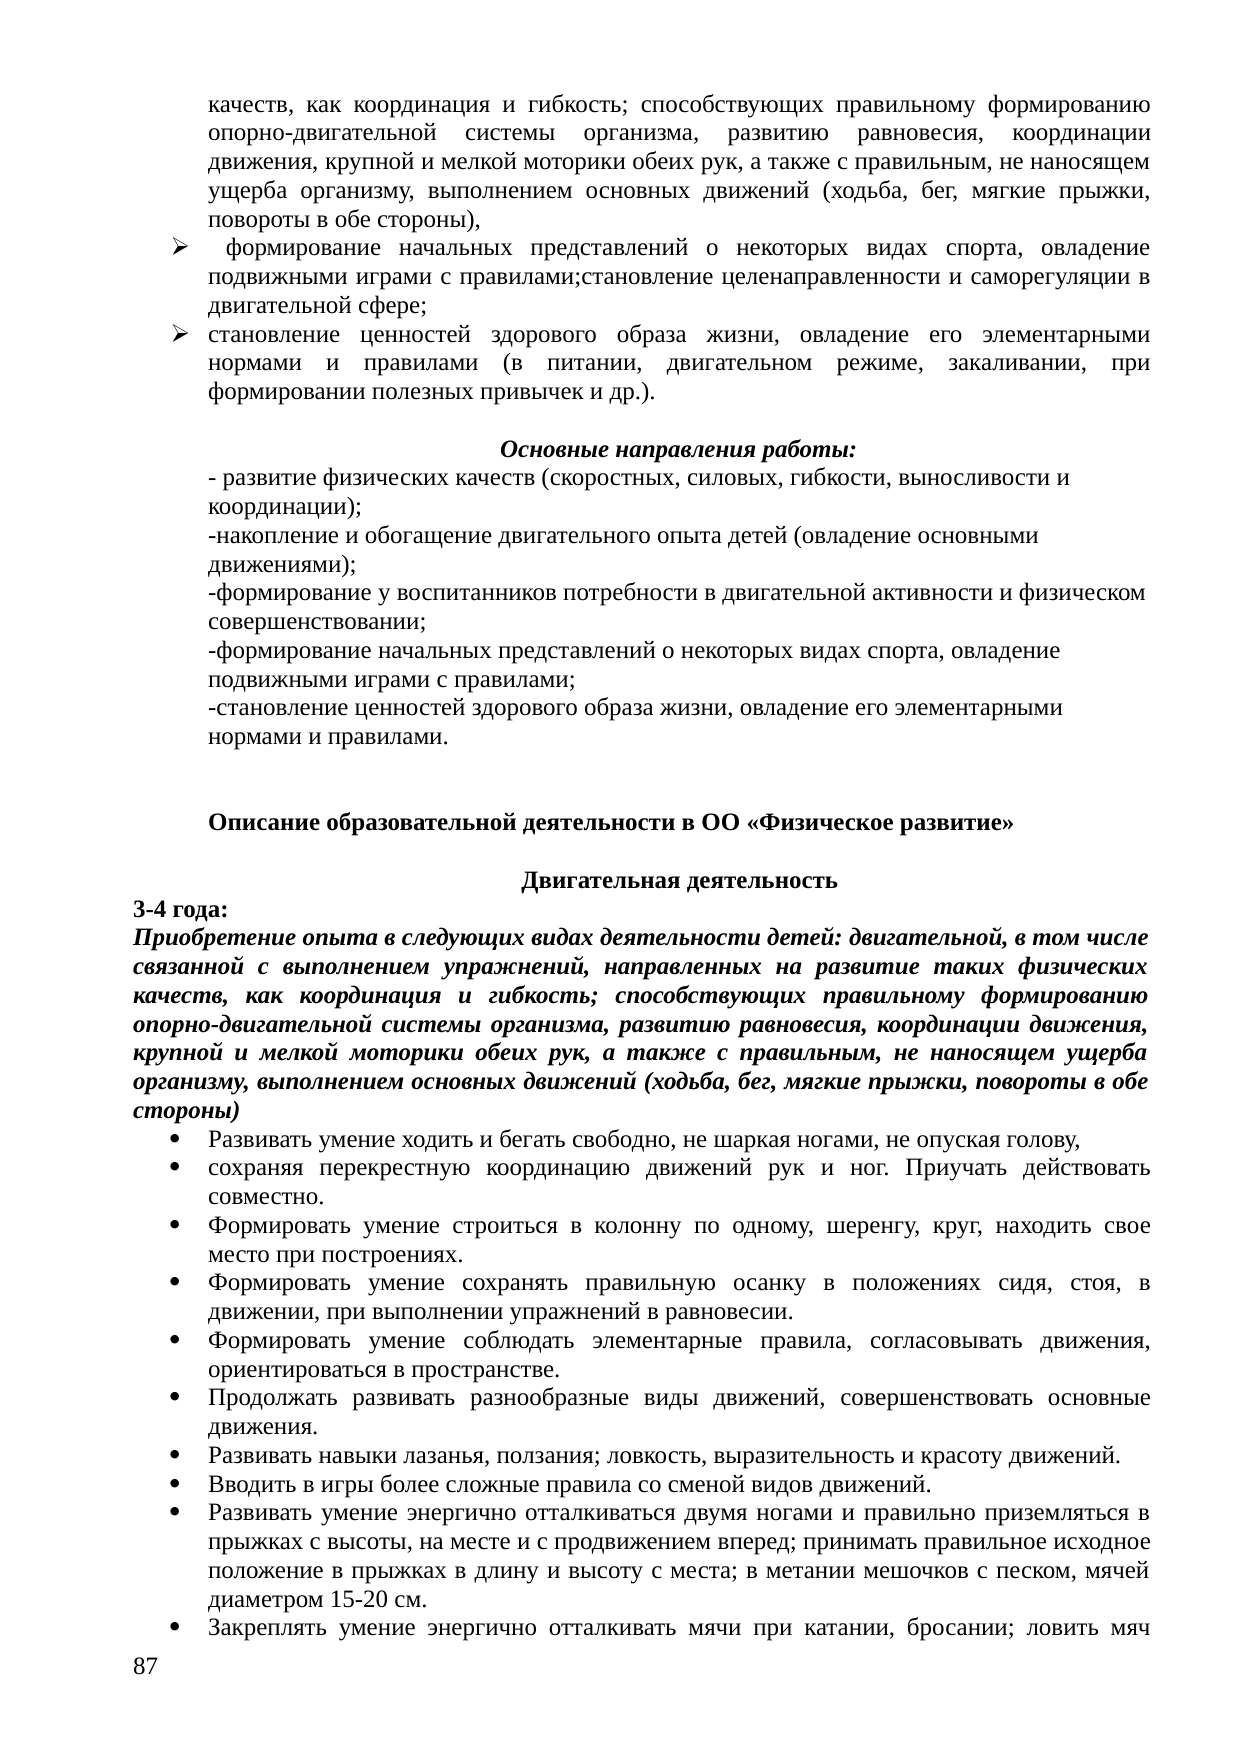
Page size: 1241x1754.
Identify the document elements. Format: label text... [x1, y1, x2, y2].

list Формировать умение соблюдать элементарные правила, согласовывать движения, ориентироваться в пространстве. [170, 1325, 1152, 1382]
list Формировать умение сохранять правильную осанку в положениях сидя, стоя, в движении, при выполнении упражнений в равновесии. [170, 1267, 1152, 1325]
list -формирование у воспитанников потребности в двигательной активности и физическом совершенствовании; [208, 577, 1152, 635]
list формирование начальных представлений о некоторых видах спорта, овладение подвижными играми с правилами;становление целенаправленности и саморегуляции в двигательной сфере; [170, 232, 1152, 319]
list становление ценностей здорового образа жизни, овладение его элементарными нормами и правилами (в питании, двигательном режиме, закаливании, при формировании полезных привычек и др.). [170, 319, 1152, 405]
list Развивать навыки лазанья, ползания; ловкость, выразительность и красоту движений. [170, 1440, 1152, 1469]
list Двигательная деятельность [208, 865, 1152, 894]
list -становление ценностей здорового образа жизни, овладение его элементарными нормами и правилами. [208, 692, 1152, 750]
list - развитие физических качеств (скоростных, силовых, гибкости, выносливости и координации); [208, 462, 1152, 520]
list Развивать умение ходить и бегать свободно, не шаркая ногами, не опуская голову, [170, 1124, 1152, 1152]
list Развивать умение энергично отталкиваться двумя ногами и правильно приземляться в прыжках с высоты, на месте и с продвижением вперед; принимать правильное исходное положение в прыжках в длину и высоту с места; в метании мешочков с песком, мячей диаметром 15-20 см. [170, 1497, 1152, 1612]
text 3-4 года: [133, 894, 1152, 922]
list качеств, как координация и гибкость; способствующих правильному формированию опорно-двигательной системы организма, развитию равновесия, координации движения, крупной и мелкой моторики обеих рук, а также с правильным, не наносящем ущерба организму, выполнением основных движений (ходьба, бег, мягкие прыжки, повороты в обе стороны), [170, 89, 1152, 232]
list Закреплять умение энергично отталкивать мячи при катании, бросании; ловить мяч [170, 1612, 1152, 1641]
list Основные направления работы: [208, 434, 1152, 462]
list сохраняя перекрестную координацию движений рук и ног. Приучать действовать совместно. [170, 1152, 1152, 1210]
list -накопление и обогащение двигательного опыта детей (овладение основными движениями); [208, 520, 1152, 577]
text Приобретение опыта в следующих видах деятельности детей: двигательной, в том числе связанной с выполнением упражнений, направленных на развитие таких физических качеств, как координация и гибкость; способствующих правильному формированию опорно-двигательной системы организма, развитию равновесия, координации движения, крупной и мелкой моторики обеих рук, а также с правильным, не наносящем ущерба организму, выполнением основных движений (ходьба, бег, мягкие прыжки, повороты в обе стороны) [133, 922, 1152, 1124]
list Формировать умение строиться в колонну по одному, шеренгу, круг, находить свое место при построениях. [170, 1210, 1152, 1267]
list Вводить в игры более сложные правила со сменой видов движений. [170, 1469, 1152, 1497]
list Продолжать развивать разнообразные виды движений, совершенствовать основные движения. [170, 1382, 1152, 1440]
text Описание образовательной деятельности в ОО «Физическое развитие» [208, 807, 1152, 836]
list -формирование начальных представлений о некоторых видах спорта, овладение подвижными играми с правилами; [208, 635, 1152, 692]
